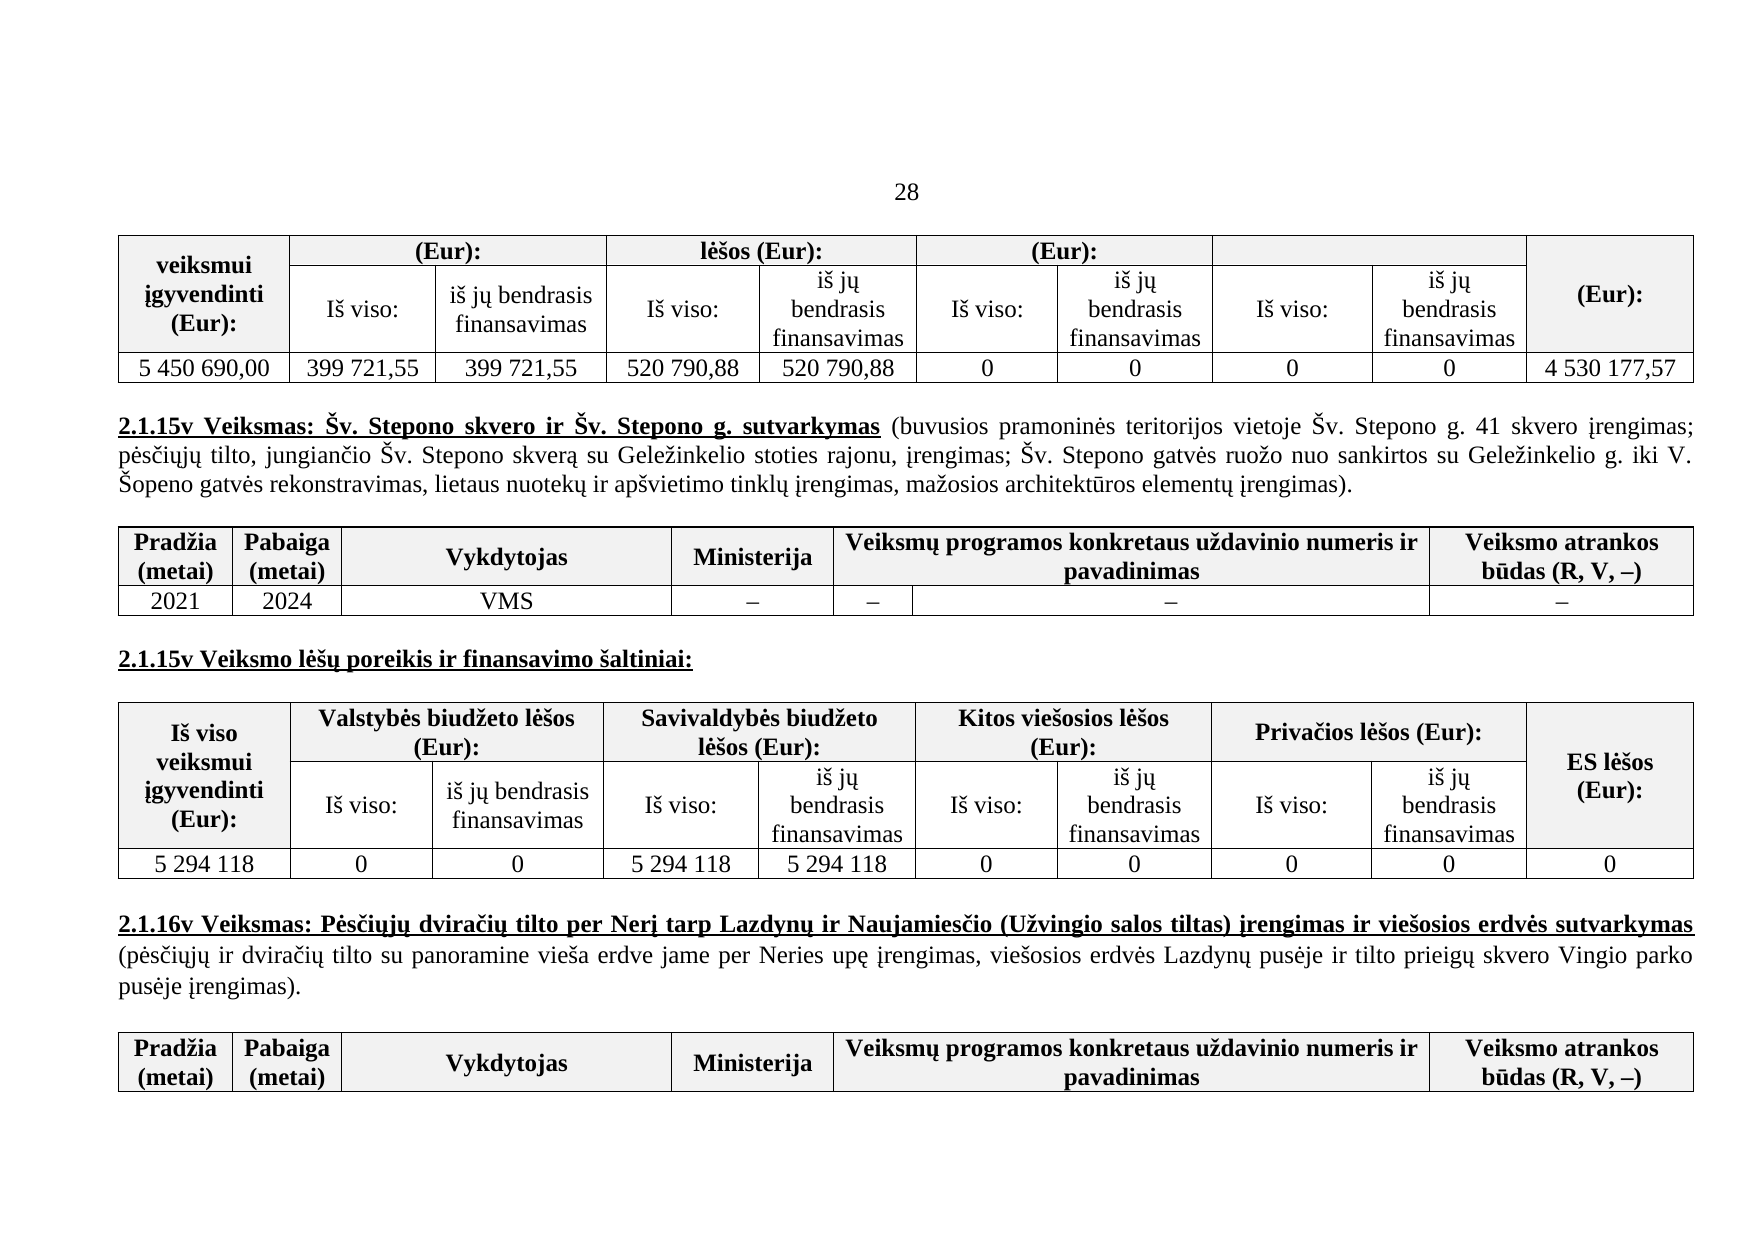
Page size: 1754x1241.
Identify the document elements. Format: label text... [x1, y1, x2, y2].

table_header Vykdytojas [342, 528, 671, 585]
table_header Kitos viešosios lėšos (Eur): [916, 703, 1211, 761]
table_cell 0 [1058, 353, 1212, 382]
table_header Veiksmo atrankos būdas (R, V, –) [1430, 1033, 1693, 1091]
table_cell 520 790,88 [760, 353, 916, 382]
table_cell 0 [1213, 353, 1372, 382]
table_cell iš jų bendrasis finansavimas [1058, 266, 1212, 352]
table_cell Iš viso: [917, 266, 1057, 352]
table_cell 399 721,55 [436, 353, 606, 382]
table_cell – [834, 586, 912, 615]
text 2.1.15v Veiksmo lėšų poreikis ir finansavimo šaltiniai: [118, 644, 1695, 673]
table_cell 520 790,88 [607, 353, 759, 382]
table_cell 0 [1373, 353, 1526, 382]
table_cell Iš viso: [916, 762, 1057, 848]
table_cell Iš viso: [1212, 762, 1371, 848]
table_header Pabaiga (metai) [233, 528, 341, 585]
table_cell Iš viso: [291, 762, 432, 848]
text (pėsčiųjų ir dviračių tilto su panoramine vieša erdve jame per Neries upę įrengimas, viešosios erdvės Lazdynų pusėje ir tilto prieigų skvero Vingio parko pusėje įrengimas). [118, 936, 1695, 999]
table_cell 0 [1372, 849, 1526, 878]
table_cell iš jų bendrasis finansavimas [760, 266, 916, 352]
table_cell 2021 [119, 586, 232, 615]
text 2.1.16v Veiksmas: Pėsčiųjų dviračių tilto per Nerį tarp Lazdynų ir Naujamiesčio (Užvingio salos tiltas) įrengimas ir viešosios erdvės sutvarkymas [118, 909, 1695, 934]
table_cell 5 294 118 [119, 849, 290, 878]
table_cell Iš viso: [604, 762, 758, 848]
table_cell Iš viso: [290, 266, 435, 352]
table_header Ministerija [672, 1033, 833, 1091]
table_header [1213, 236, 1526, 264]
table_cell iš jų bendrasis finansavimas [1058, 762, 1211, 848]
table_header Vykdytojas [342, 1033, 671, 1091]
table_cell iš jų bendrasis finansavimas [1373, 266, 1526, 352]
table_header Iš viso veiksmui įgyvendinti (Eur): [119, 703, 290, 848]
table_header Veiksmo atrankos būdas (R, V, –) [1430, 528, 1693, 585]
table_cell 0 [1527, 849, 1693, 878]
table_header Veiksmų programos konkretaus uždavinio numeris ir pavadinimas [834, 528, 1429, 585]
table_cell – [672, 586, 833, 615]
table_header veiksmui įgyvendinti (Eur): [119, 236, 289, 352]
table_cell 0 [1212, 849, 1371, 878]
table_header Savivaldybės biudžeto lėšos (Eur): [604, 703, 915, 761]
table_header Valstybės biudžeto lėšos (Eur): [291, 703, 603, 761]
table_cell 0 [291, 849, 432, 878]
table_cell 4 530 177,57 [1527, 353, 1693, 382]
table_cell – [1430, 586, 1693, 615]
text 2.1.15v Veiksmas: Šv. Stepono skvero ir Šv. Stepono g. sutvarkymas (buvusios pramoninės teritorijos vietoje Šv. Stepono g. 41 skvero įrengimas; pėsčiųjų tilto, jungiančio Šv. Stepono skverą su Geležinkelio stoties rajonu, įrengimas; Šv. Stepono gatvės ruožo nuo sankirtos su Geležinkelio g. iki V. Šopeno gatvės rekonstravimas, lietaus nuotekų ir apšvietimo tinklų įrengimas, mažosios architektūros elementų įrengimas). [118, 411, 1695, 498]
table_cell VMS [342, 586, 671, 615]
table_cell Iš viso: [1213, 266, 1372, 352]
table_cell iš jų bendrasis finansavimas [436, 266, 606, 352]
table_cell 0 [917, 353, 1057, 382]
table_cell 0 [916, 849, 1057, 878]
table_cell – [913, 586, 1429, 615]
table_header Veiksmų programos konkretaus uždavinio numeris ir pavadinimas [834, 1033, 1429, 1091]
table_cell 399 721,55 [290, 353, 435, 382]
table_cell iš jų bendrasis finansavimas [759, 762, 915, 848]
table_header (Eur): [1527, 236, 1693, 352]
table_header Ministerija [672, 528, 833, 585]
table_cell 5 294 118 [604, 849, 758, 878]
table_header lėšos (Eur): [607, 236, 916, 264]
table_header ES lėšos (Eur): [1527, 703, 1693, 848]
table_cell 5 294 118 [759, 849, 915, 878]
table_header Pabaiga (metai) [233, 1033, 341, 1091]
table_header Privačios lėšos (Eur): [1212, 703, 1526, 761]
table_cell iš jų bendrasis finansavimas [1372, 762, 1526, 848]
table_cell Iš viso: [607, 266, 759, 352]
table_cell 2024 [233, 586, 341, 615]
table_header Pradžia (metai) [119, 528, 232, 585]
table_header Pradžia (metai) [119, 1033, 232, 1091]
table_cell 0 [1058, 849, 1211, 878]
table_header (Eur): [917, 236, 1212, 264]
table_cell iš jų bendrasis finansavimas [433, 762, 603, 848]
table_header (Eur): [290, 236, 606, 264]
table_cell 5 450 690,00 [119, 353, 289, 382]
table_cell 0 [433, 849, 603, 878]
